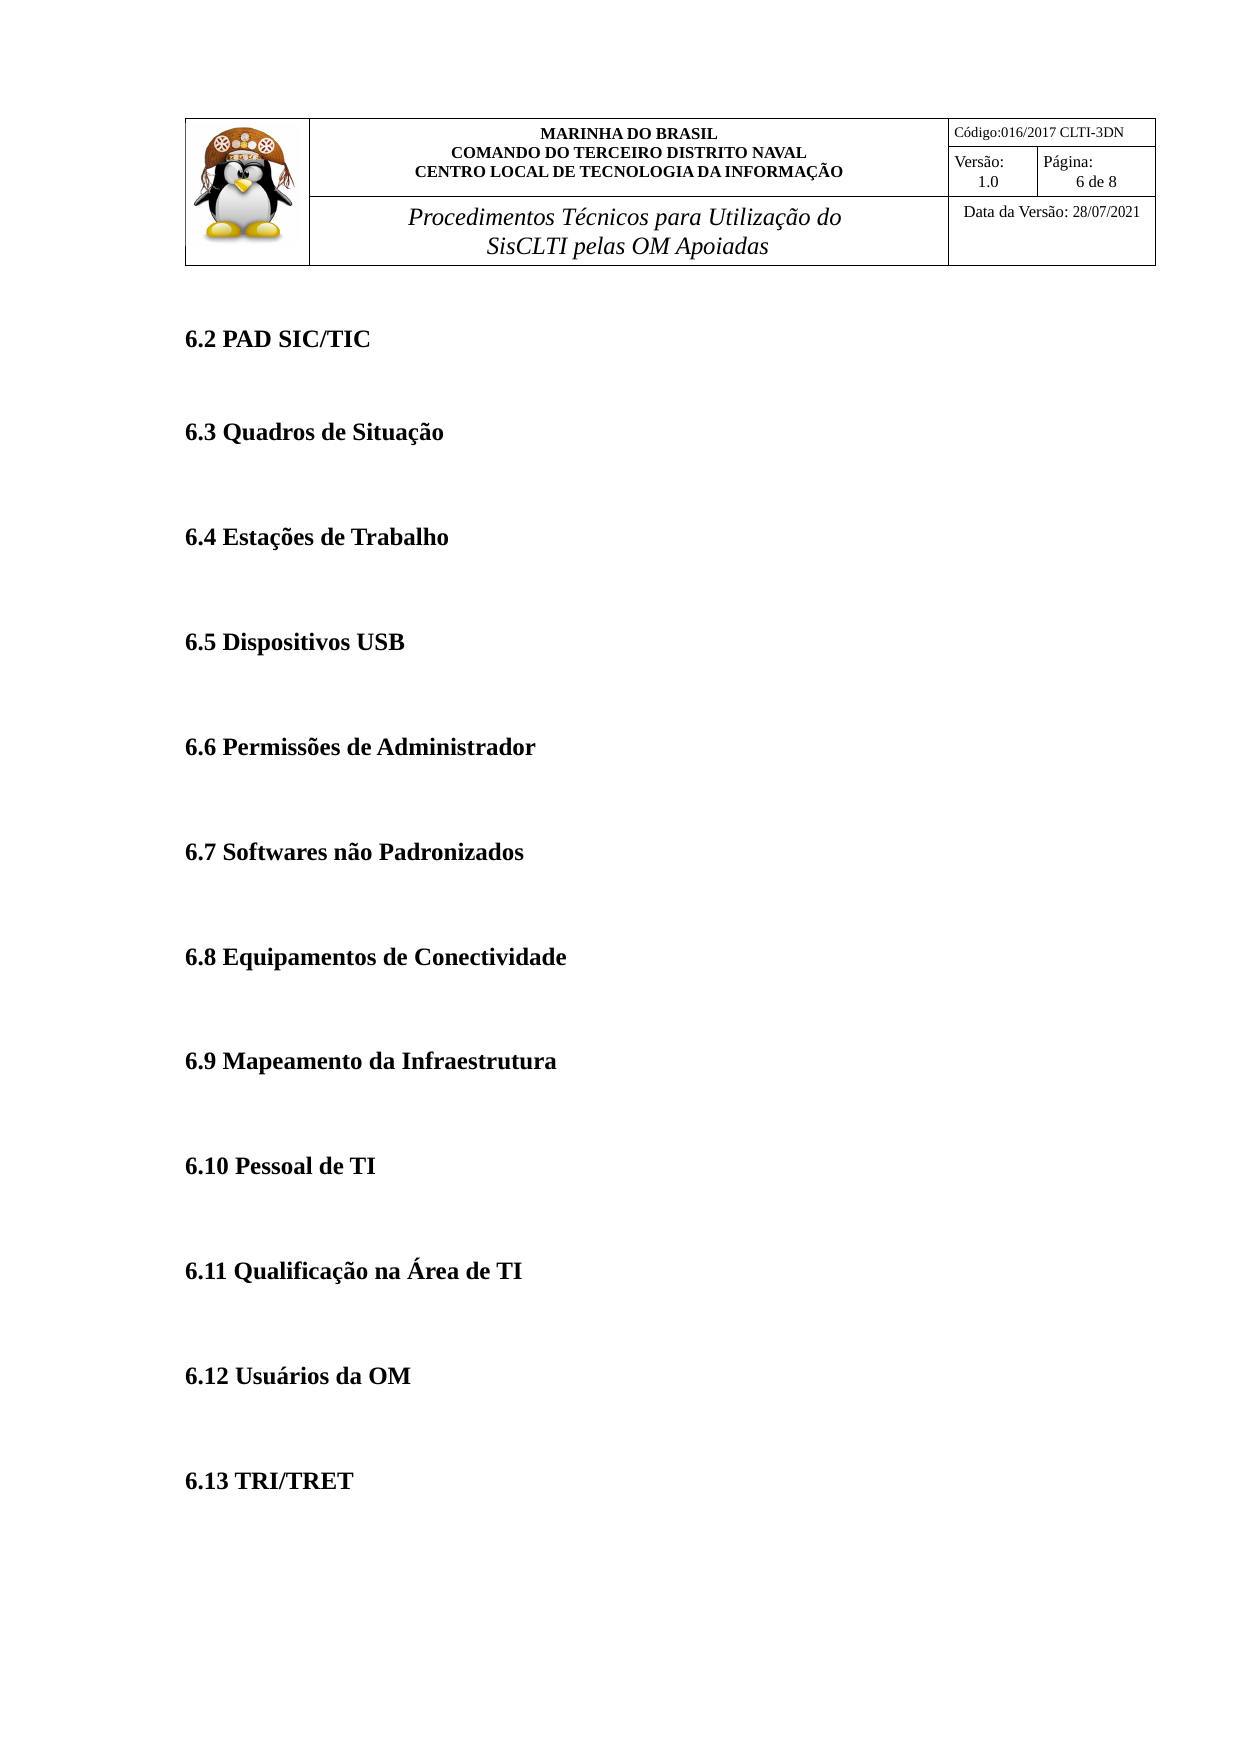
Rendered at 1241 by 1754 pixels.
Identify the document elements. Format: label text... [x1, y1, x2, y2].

subtitle 6.9 Mapeamento da Infraestrutura [185, 1046, 1160, 1075]
picture [185, 123, 301, 246]
subtitle 6.3 Quadros de Situação [185, 417, 1160, 446]
subtitle 6.7 Softwares não Padronizados [185, 837, 1160, 865]
subtitle 6.12 Usuários da OM [185, 1361, 1160, 1390]
subtitle 6.4 Estações de Trabalho [185, 522, 1160, 551]
subtitle 6.2 PAD SIC/TIC [185, 324, 1160, 352]
subtitle 6.13 TRI/TRET [185, 1466, 1160, 1495]
subtitle 6.6 Permissões de Administrador [185, 732, 1160, 761]
subtitle 6.11 Qualificação na Área de TI [185, 1256, 1160, 1285]
subtitle 6.10 Pessoal de TI [185, 1151, 1160, 1180]
subtitle 6.5 Dispositivos USB [185, 627, 1160, 656]
subtitle 6.8 Equipamentos de Conectividade [185, 942, 1160, 970]
